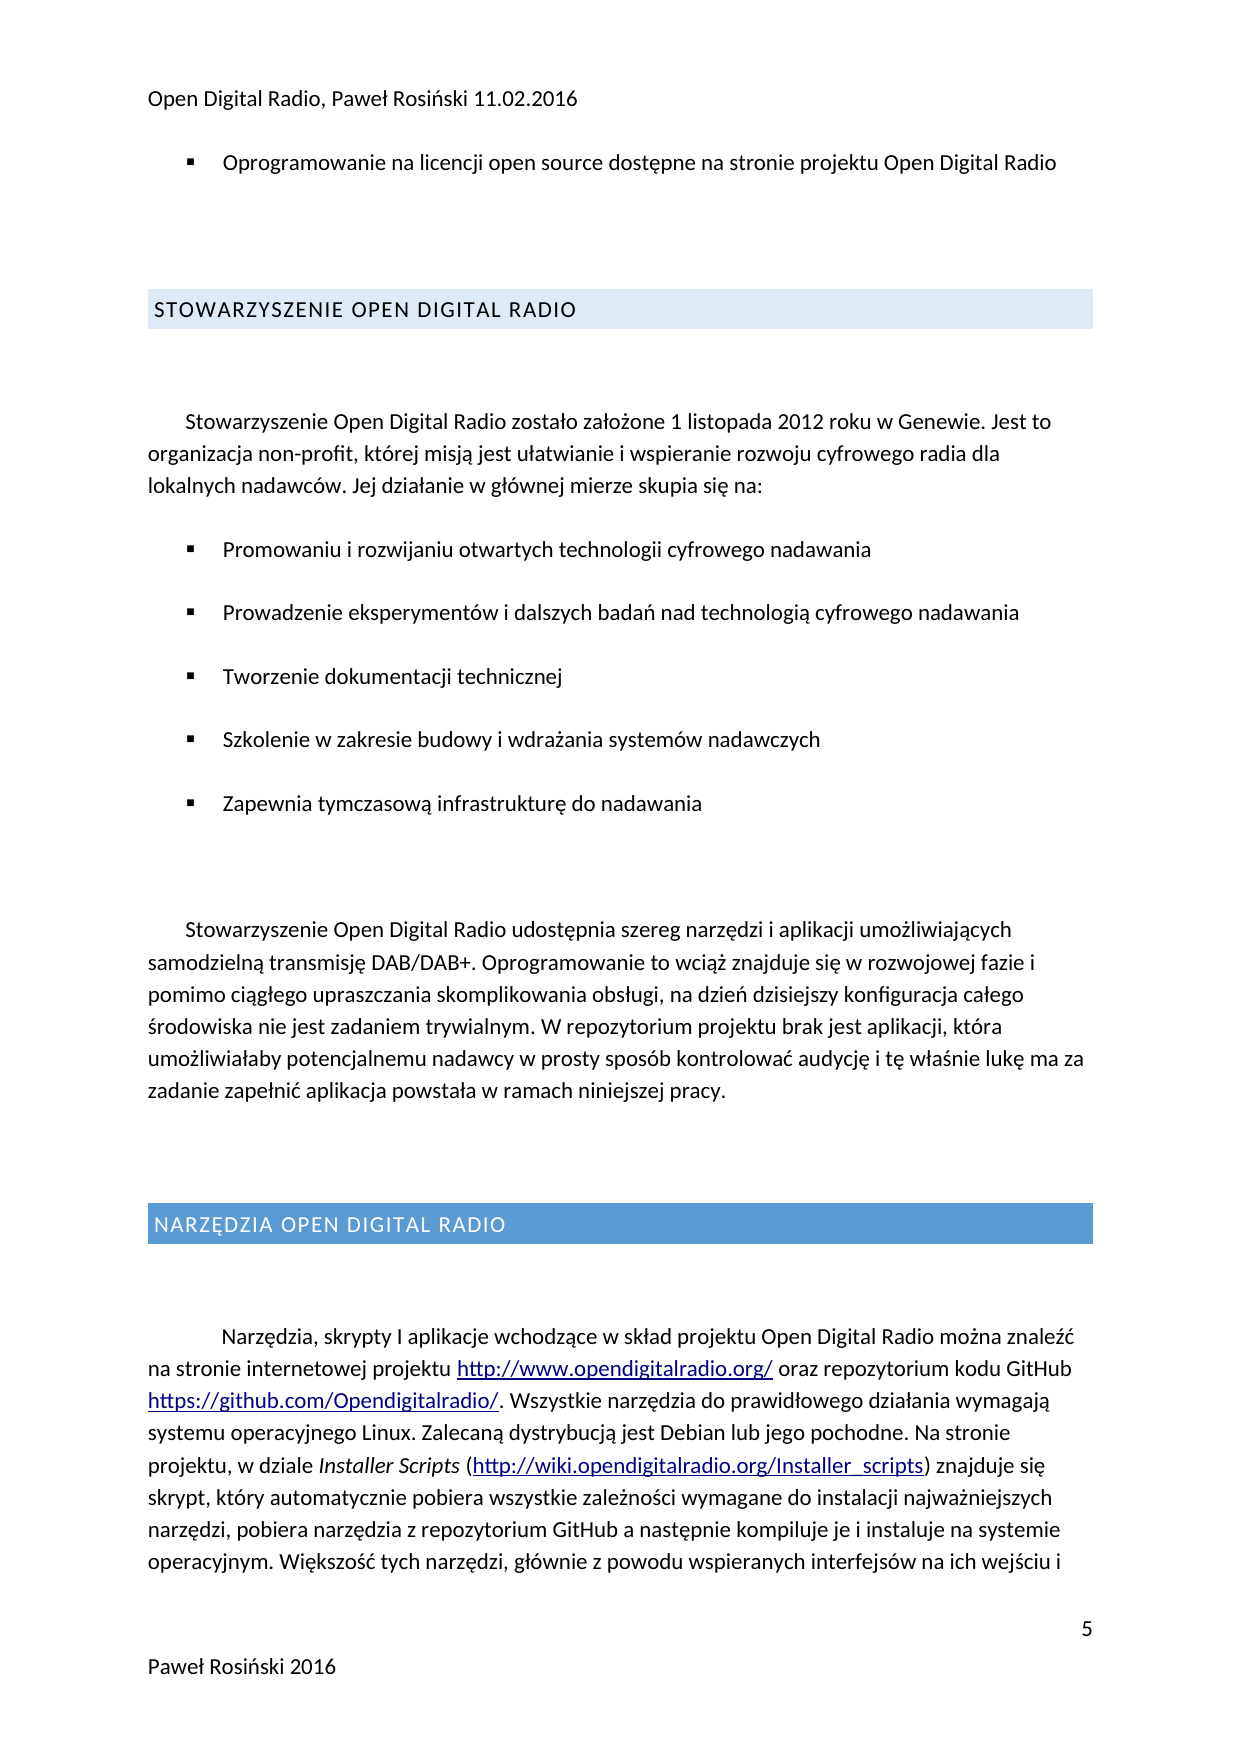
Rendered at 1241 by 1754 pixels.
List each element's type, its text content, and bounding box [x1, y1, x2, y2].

list Szkolenie w zakresie budowy i wdrażania systemów nadawczych [185, 725, 1093, 753]
list Zapewnia tymczasową infrastrukturę do nadawania [185, 789, 1093, 817]
list Oprogramowanie na licencji open source dostępne na stronie projektu Open Digital Radio [185, 148, 1093, 176]
text Stowarzyszenie Open Digital Radio [154, 295, 1086, 323]
text Stowarzyszenie Open Digital Radio zostało założone 1 listopada 2012 roku w Genewie. Jest to organizacja non-profit, której misją jest ułatwianie i wspieranie rozwoju cyfrowego radia dla lokalnych nadawców. Jej działanie w głównej mierze skupia się na: [148, 407, 1093, 499]
list Prowadzenie eksperymentów i dalszych badań nad technologią cyfrowego nadawania [185, 598, 1093, 626]
text Stowarzyszenie Open Digital Radio udostępnia szereg narzędzi i aplikacji umożliwiających samodzielną transmisję DAB/DAB+. Oprogramowanie to wciąż znajduje się w rozwojowej fazie i pomimo ciągłego upraszczania skomplikowania obsługi, na dzień dzisiejszy konfiguracja całego środowiska nie jest zadaniem trywialnym. W repozytorium projektu brak jest aplikacji, która umożliwiałaby potencjalnemu nadawcy w prosty sposób kontrolować audycję i tę właśnie lukę ma za zadanie zapełnić aplikacja powstała w ramach niniejszej pracy. [148, 916, 1093, 1104]
text Narzędzia, skrypty I aplikacje wchodzące w skład projektu Open Digital Radio można znaleźć na stronie internetowej projektu http://www.opendigitalradio.org/ oraz repozytorium kodu GitHub https://github.com/Opendigitalradio/. Wszystkie narzędzia do prawidłowego działania wymagają systemu operacyjnego Linux. Zalecaną dystrybucją jest Debian lub jego pochodne. Na stronie projektu, w dziale Installer Scripts (http://wiki.opendigitalradio.org/Installer_scripts) znajduje się skrypt, który automatycznie pobiera wszystkie zależności wymagane do instalacji najważniejszych narzędzi, pobiera narzędzia z repozytorium GitHub a następnie kompiluje je i instaluje na systemie operacyjnym. Większość tych narzędzi, głównie z powodu wspieranych interfejsów na ich wejściu i [148, 1322, 1093, 1575]
text Narzędzia Open Digital Radio [154, 1210, 1086, 1238]
list Tworzenie dokumentacji technicznej [185, 662, 1093, 690]
list Promowaniu i rozwijaniu otwartych technologii cyfrowego nadawania [185, 535, 1093, 563]
